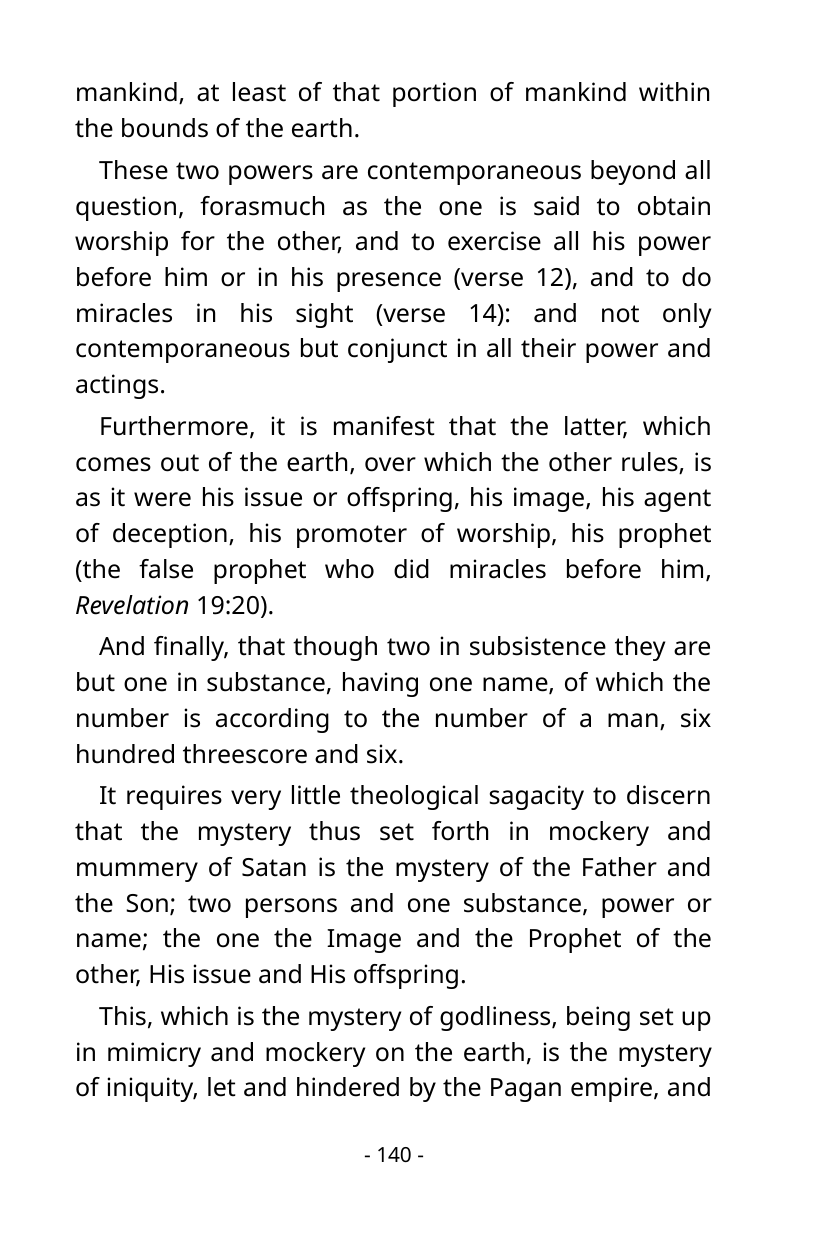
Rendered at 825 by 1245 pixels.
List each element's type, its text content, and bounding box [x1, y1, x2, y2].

text This, which is the mystery of godliness, being set up in mimicry and mockery on the earth, is the mystery of iniquity, let and hindered by the Pagan empire, and [75, 998, 712, 1104]
text It requires very little theological sagacity to discern that the mystery thus set forth in mockery and mummery of Satan is the mystery of the Father and the Son; two persons and one substance, power or name; the one the Image and the Prophet of the other, His issue and His offspring. [75, 778, 712, 991]
text mankind, at least of that portion of mankind within the bounds of the earth. [75, 75, 712, 145]
text Furthermore, it is manifest that the latter, which comes out of the earth, over which the other rules, is as it were his issue or offspring, his image, his agent of deception, his promoter of worship, his prophet (the false prophet who did miracles before him, Revelation 19:20). [75, 409, 712, 621]
text These two powers are contemporaneous beyond all question, forasmuch as the one is said to obtain worship for the other, and to exercise all his power before him or in his presence (verse 12), and to do miracles in his sight (verse 14): and not only contemporaneous but conjunct in all their power and actings. [75, 152, 712, 401]
text And finally, that though two in subsistence they are but one in substance, having one name, of which the number is according to the number of a man, six hundred threescore and six. [75, 629, 712, 770]
